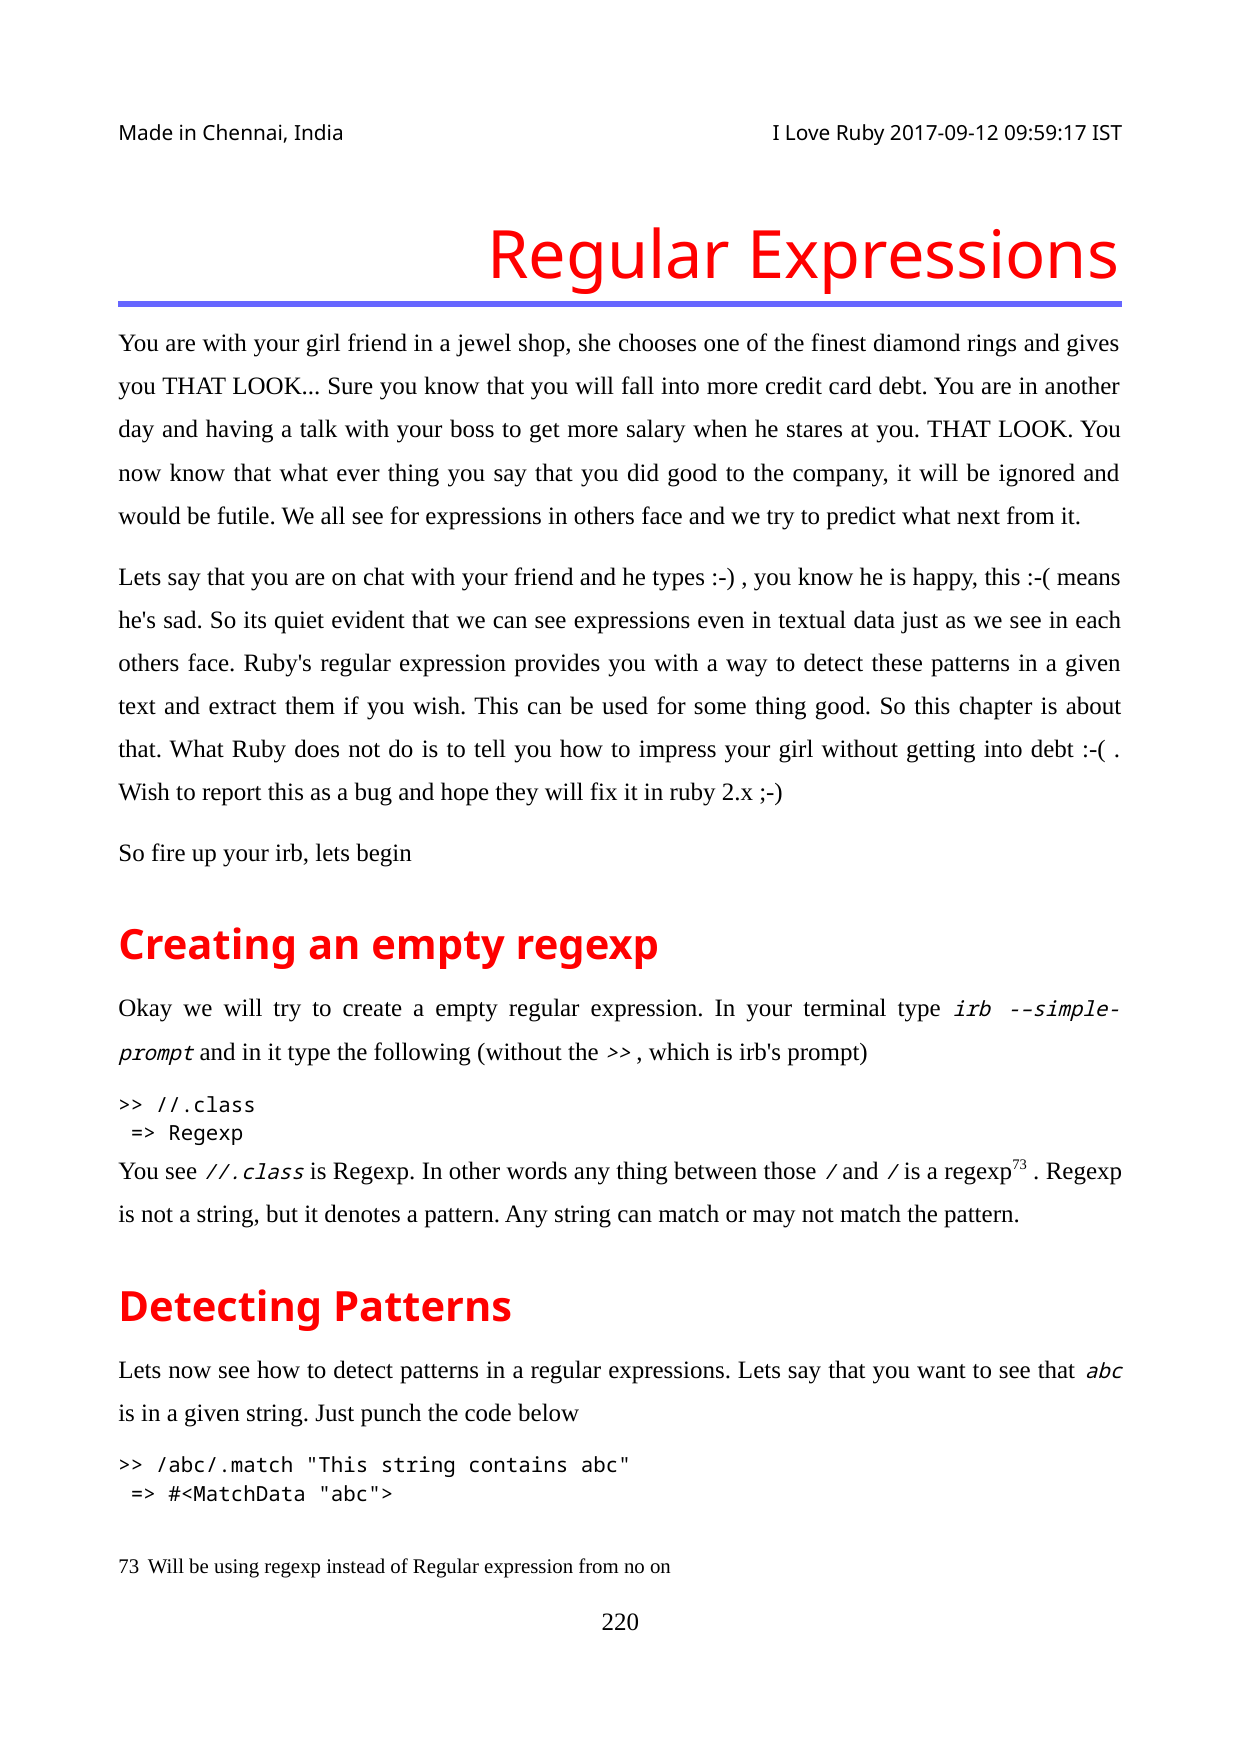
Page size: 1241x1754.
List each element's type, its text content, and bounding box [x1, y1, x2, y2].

subtitle Detecting Patterns [118, 1277, 1122, 1333]
text You are with your girl friend in a jewel shop, she chooses one of the finest diamond rings and gives you THAT LOOK... Sure you know that you will fall into more credit card debt. You are in another day and having a talk with your boss to get more salary when he stares at you. THAT LOOK. You now know that what ever thing you say that you did good to the company, it will be ignored and would be futile. We all see for expressions in others face and we try to predict what next from it. [118, 328, 1122, 529]
text Lets say that you are on chat with your friend and he types :-) , you know he is happy, this :-( means he's sad. So its quiet evident that we can see expressions even in textual data just as we see in each others face. Ruby's regular expression provides you with a way to detect these patterns in a given text and extract them if you wish. This can be used for some thing good. So this chapter is about that. What Ruby does not do is to tell you how to impress your girl without getting into debt :-( . Wish to report this as a bug and hope they will fix it in ruby 2.x ;-) [118, 562, 1122, 806]
subtitle Creating an empty regexp [118, 915, 1122, 972]
text => #<MatchData "abc"> [118, 1479, 1122, 1507]
text So fire up your irb, lets begin [118, 838, 1122, 867]
text You see //.class is Regexp. In other words any thing between those / and / is a regexp . Regexp is not a string, but it denotes a pattern. Any string can match or may not match the pattern. [118, 1156, 1122, 1228]
text Okay we will try to create a empty regular expression. In your terminal type irb -–simple-prompt and in it type the following (without the >> , which is irb's prompt) [118, 993, 1122, 1066]
text Will be using regexp instead of Regular expression from no on [118, 1553, 1122, 1578]
subtitle Regular Expressions [118, 204, 1122, 301]
text >> //.class [118, 1090, 1122, 1118]
text => Regexp [118, 1118, 1122, 1147]
text >> /abc/.match "This string contains abc" [118, 1451, 1122, 1479]
text Lets now see how to detect patterns in a regular expressions. Lets say that you want to see that abc is in a given string. Just punch the code below [118, 1355, 1122, 1427]
